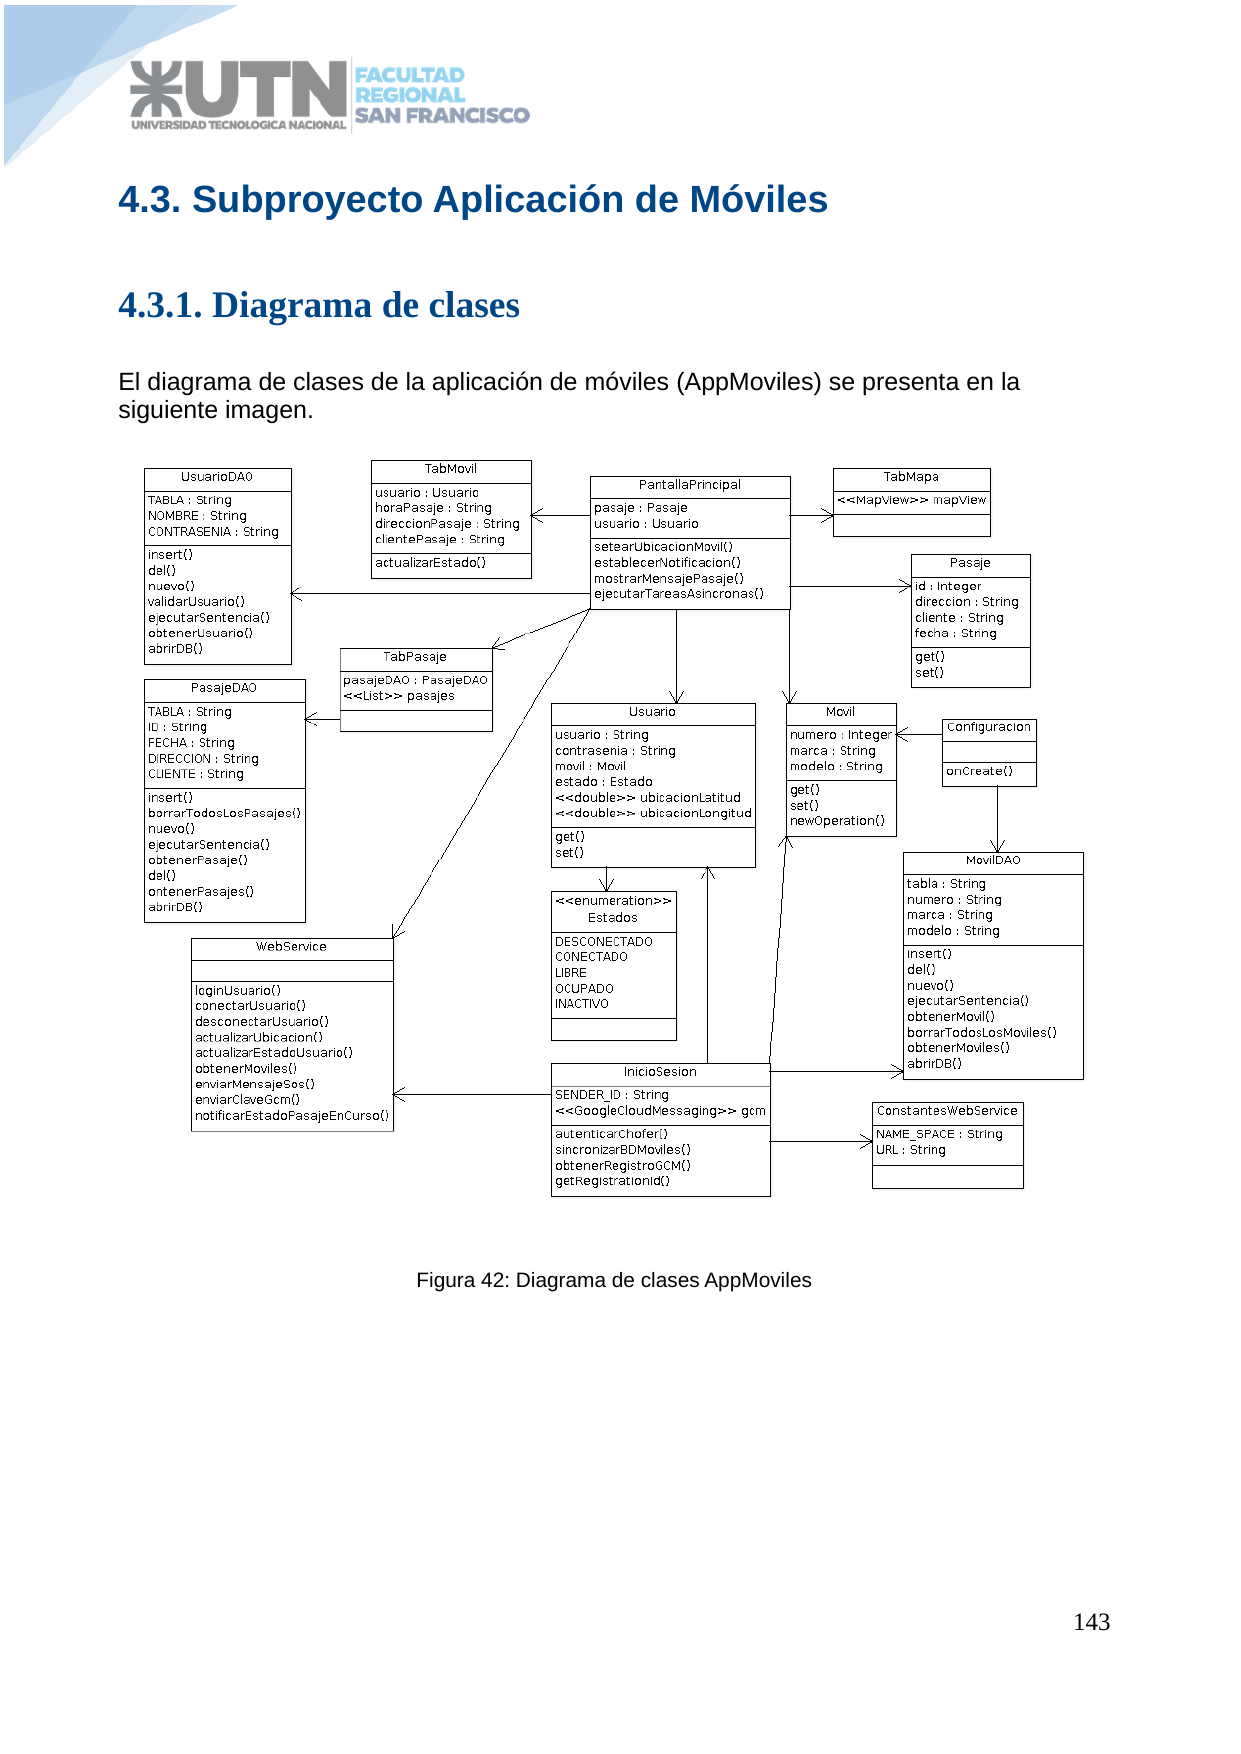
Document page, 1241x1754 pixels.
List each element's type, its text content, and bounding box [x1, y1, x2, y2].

subtitle 4.3.1. Diagrama de clases [118, 282, 1110, 325]
text El diagrama de clases de la aplicación de móviles (AppMoviles) se presenta en la siguiente imagen. [118, 366, 1110, 424]
picture [112, 452, 1117, 1268]
text Figura 42: Diagrama de clases AppMoviles [118, 1268, 1110, 1292]
subtitle 4.3. Subproyecto Aplicación de Móviles [118, 176, 1110, 220]
picture [3, 5, 532, 169]
